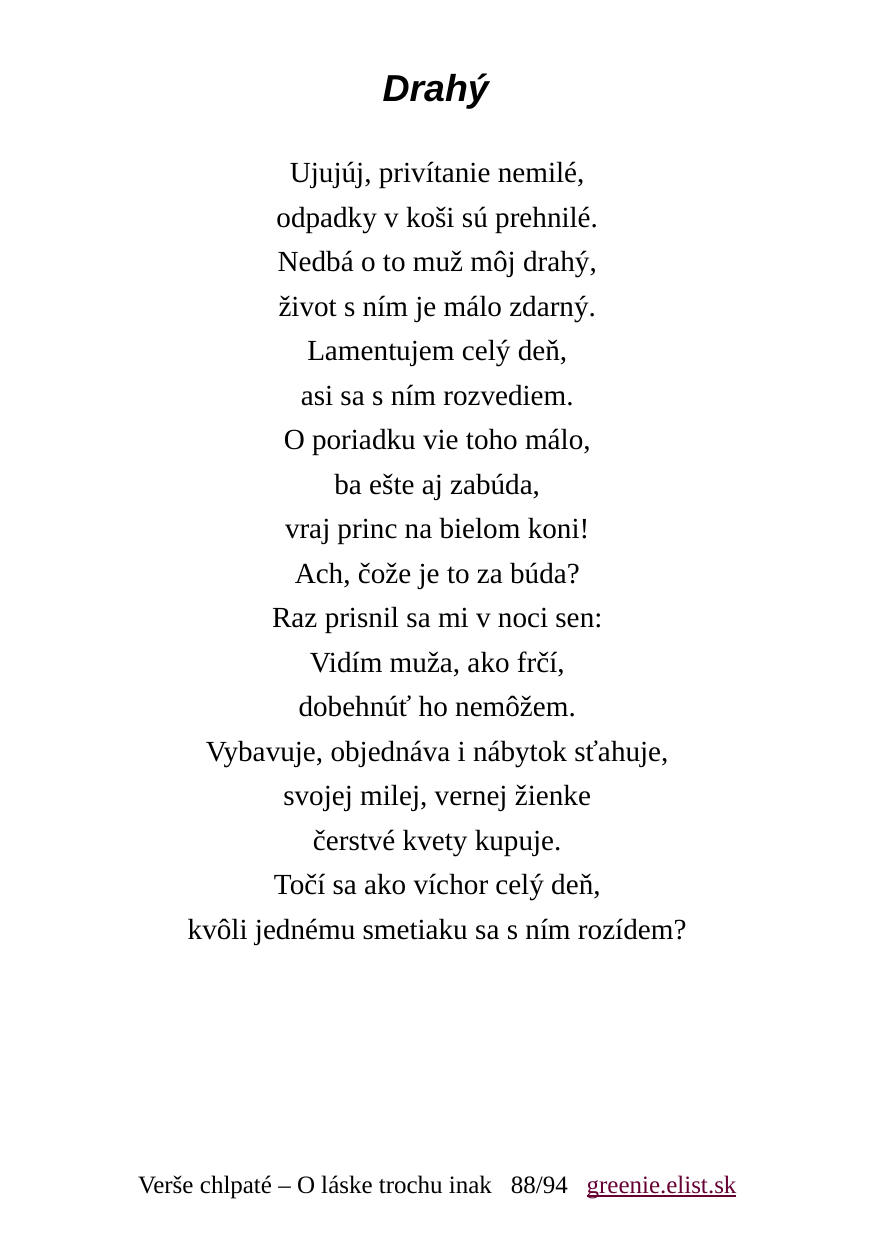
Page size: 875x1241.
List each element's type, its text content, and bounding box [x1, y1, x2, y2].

text čerstvé kvety kupuje. [41, 823, 833, 856]
text Vybavuje, objednáva i nábytok sťahuje, [41, 734, 833, 767]
text vraj princ na bielom koni! [41, 511, 833, 545]
text Vidím muža, ako frčí, [41, 645, 833, 678]
text Raz prisnil sa mi v noci sen: [41, 600, 833, 634]
text O poriadku vie toho málo, [41, 422, 833, 456]
text kvôli jednému smetiaku sa s ním rozídem? [41, 912, 833, 945]
text Ach, čože je to za búda? [41, 556, 833, 589]
text Točí sa ako víchor celý deň, [41, 867, 833, 901]
text asi sa s ním rozvediem. [41, 378, 833, 412]
text Lamentujem celý deň, [41, 333, 833, 367]
text odpadky v koši sú prehnilé. [41, 200, 833, 234]
text život s ním je málo zdarný. [41, 289, 833, 323]
text svojej milej, vernej žienke [41, 778, 833, 812]
text Ujujúj, privítanie nemilé, [41, 156, 833, 189]
text ba ešte aj zabúda, [41, 467, 833, 501]
text Nedbá o to muž môj drahý, [41, 244, 833, 278]
subtitle Drahý [41, 66, 833, 109]
text dobehnúť ho nemôžem. [41, 689, 833, 723]
